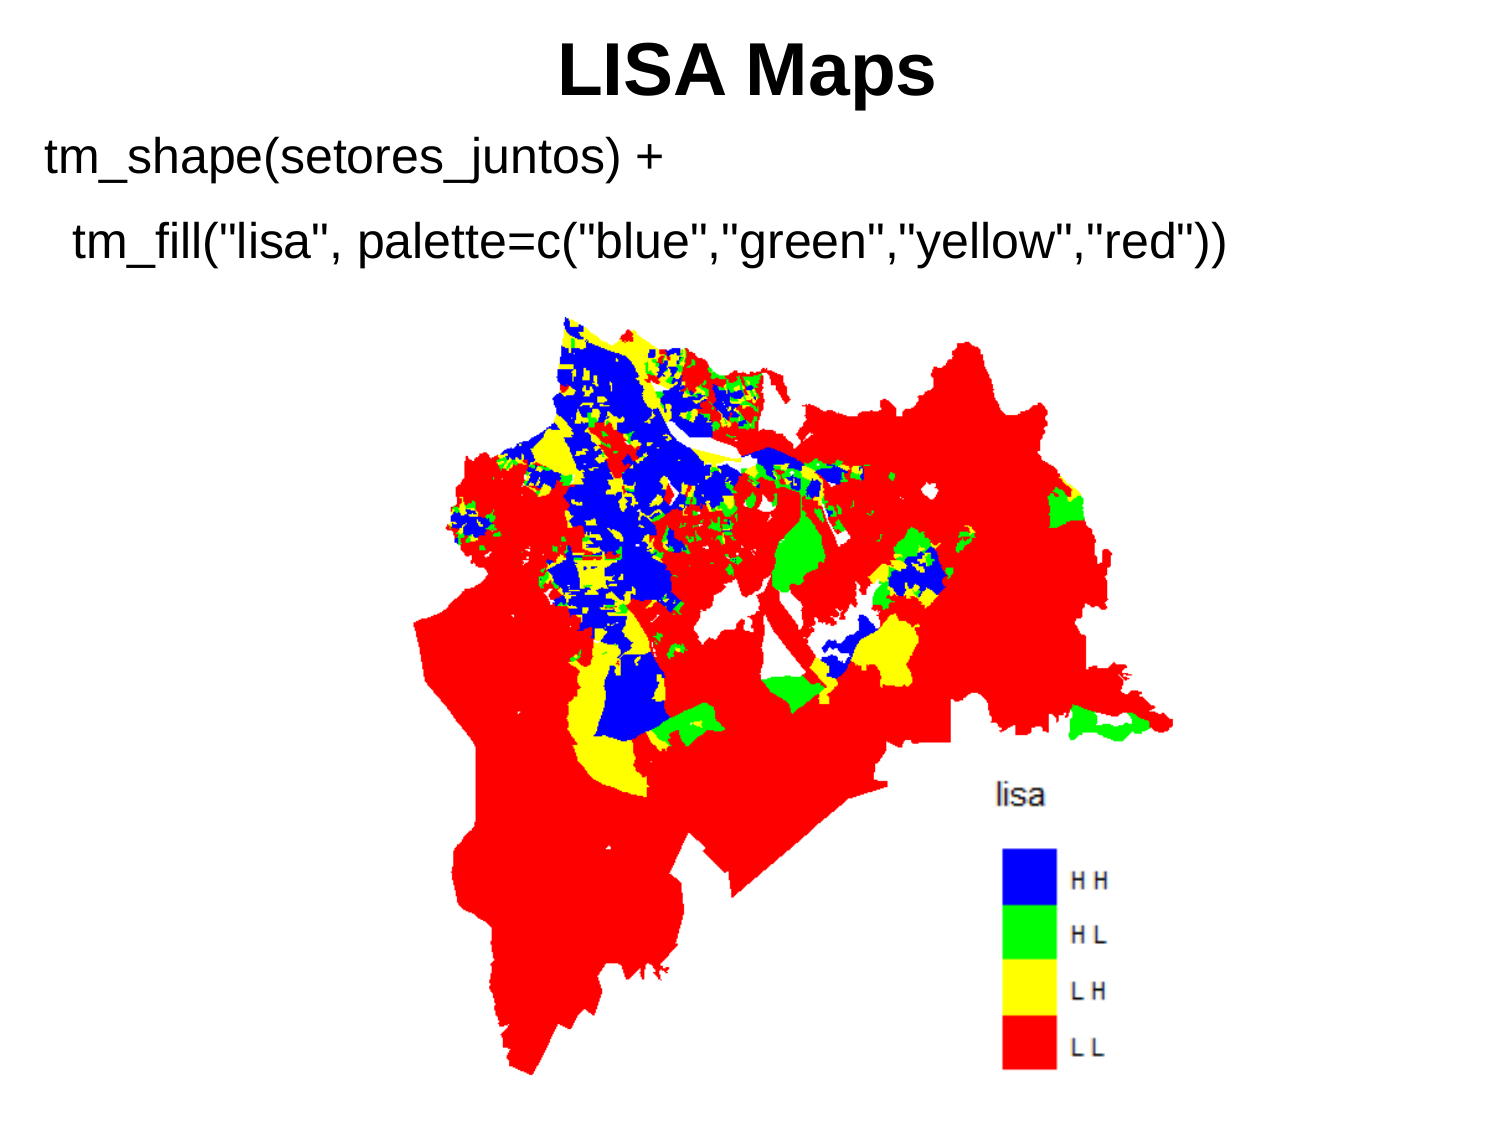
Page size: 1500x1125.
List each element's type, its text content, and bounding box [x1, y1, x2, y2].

title LISA Maps [14, 9, 1481, 129]
list tm_shape(setores_juntos) + tm_fill("lisa", palette=c("blue","green","yellow","red")) [44, 128, 1481, 843]
picture [400, 306, 1178, 1095]
